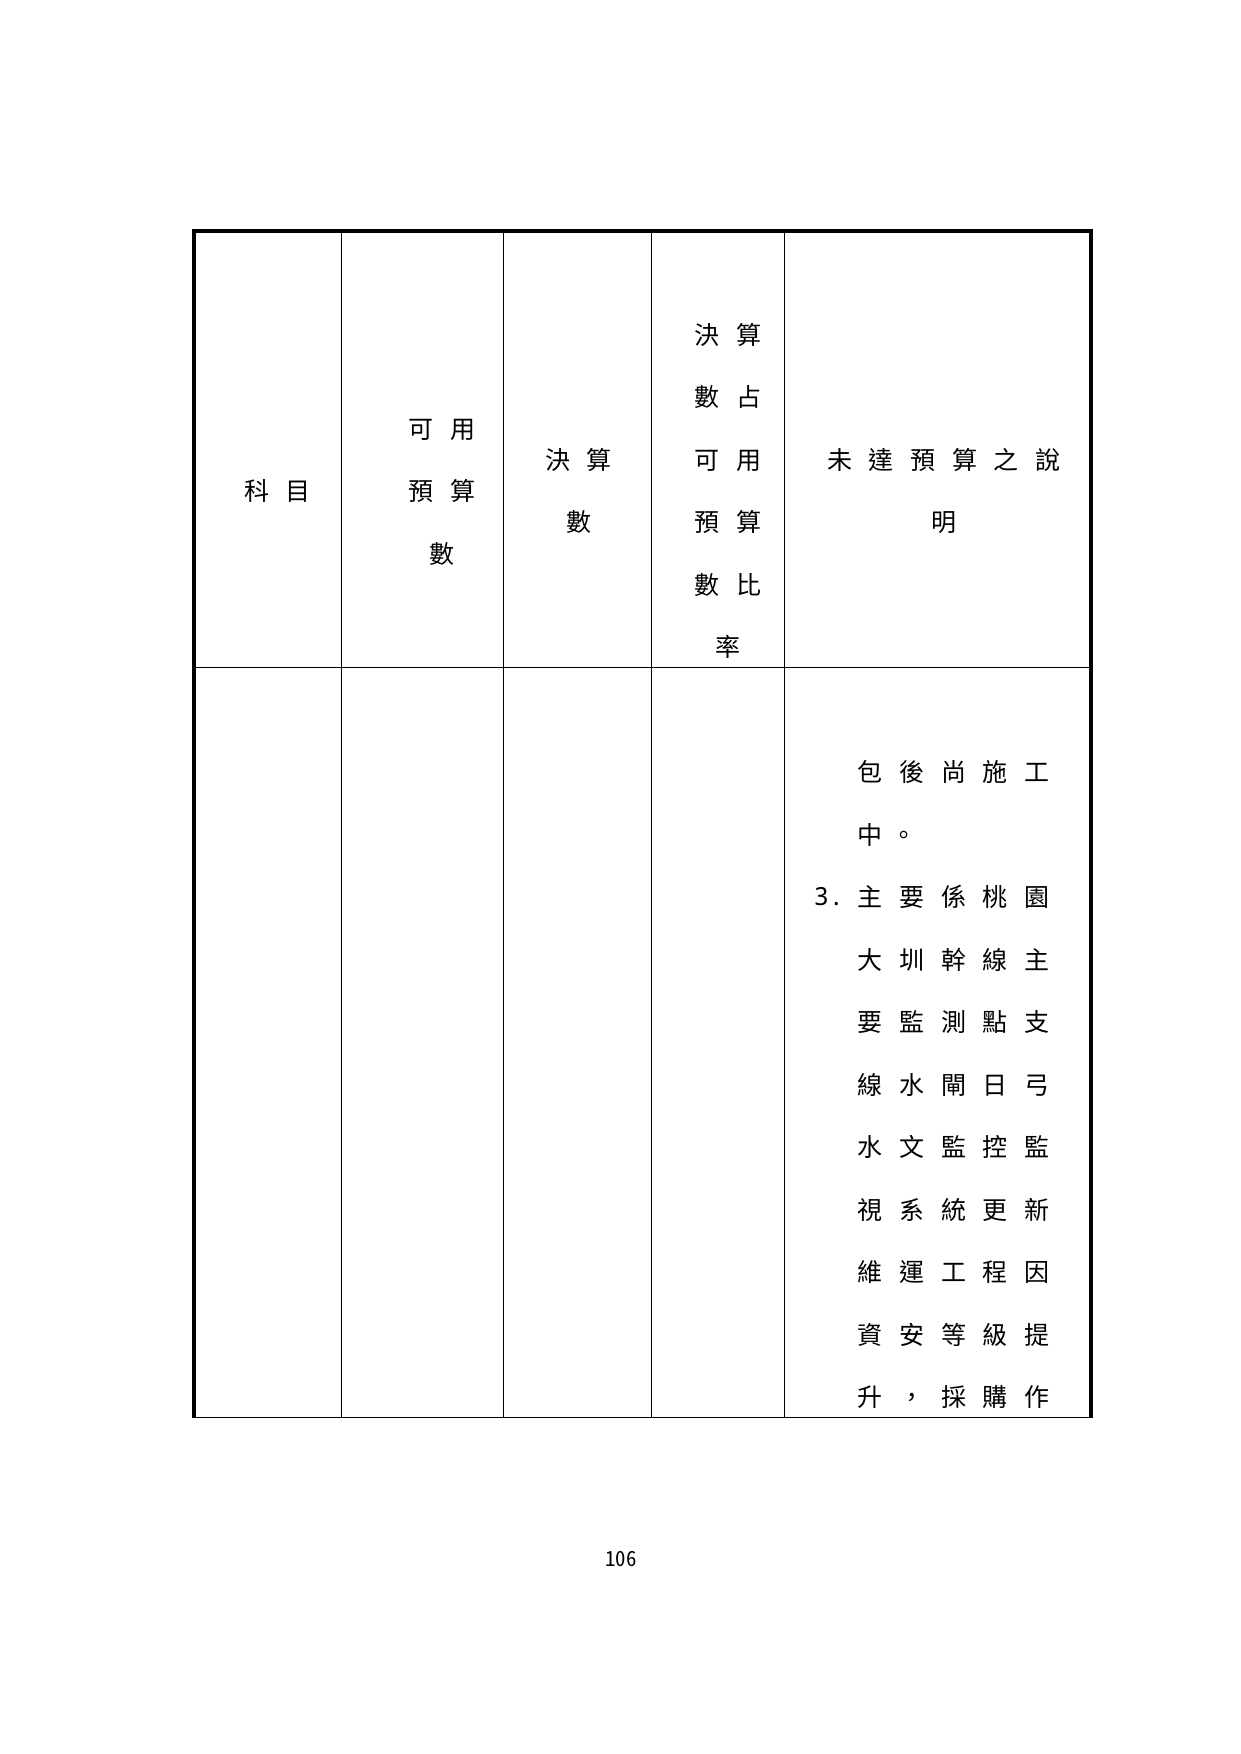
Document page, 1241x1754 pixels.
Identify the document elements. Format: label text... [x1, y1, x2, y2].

table_header 決算數 [504, 233, 651, 667]
table_cell [342, 668, 503, 1417]
table_cell [196, 668, 341, 1417]
table_header 科目 [196, 233, 341, 667]
table_header 決算數占可用預算數比率 [652, 233, 784, 667]
table_header 未達預算之說明 [785, 233, 1089, 667]
table_cell 包後尚施工中。 3.主要係桃園大圳幹線主要監測點支線水閘日弓 水文監控監視系統更新維運工程因資安等級提升，採購作 [785, 668, 1089, 1417]
table_header 可用預算數 [342, 233, 503, 667]
table_cell [504, 668, 651, 1417]
table_cell [652, 668, 784, 1417]
